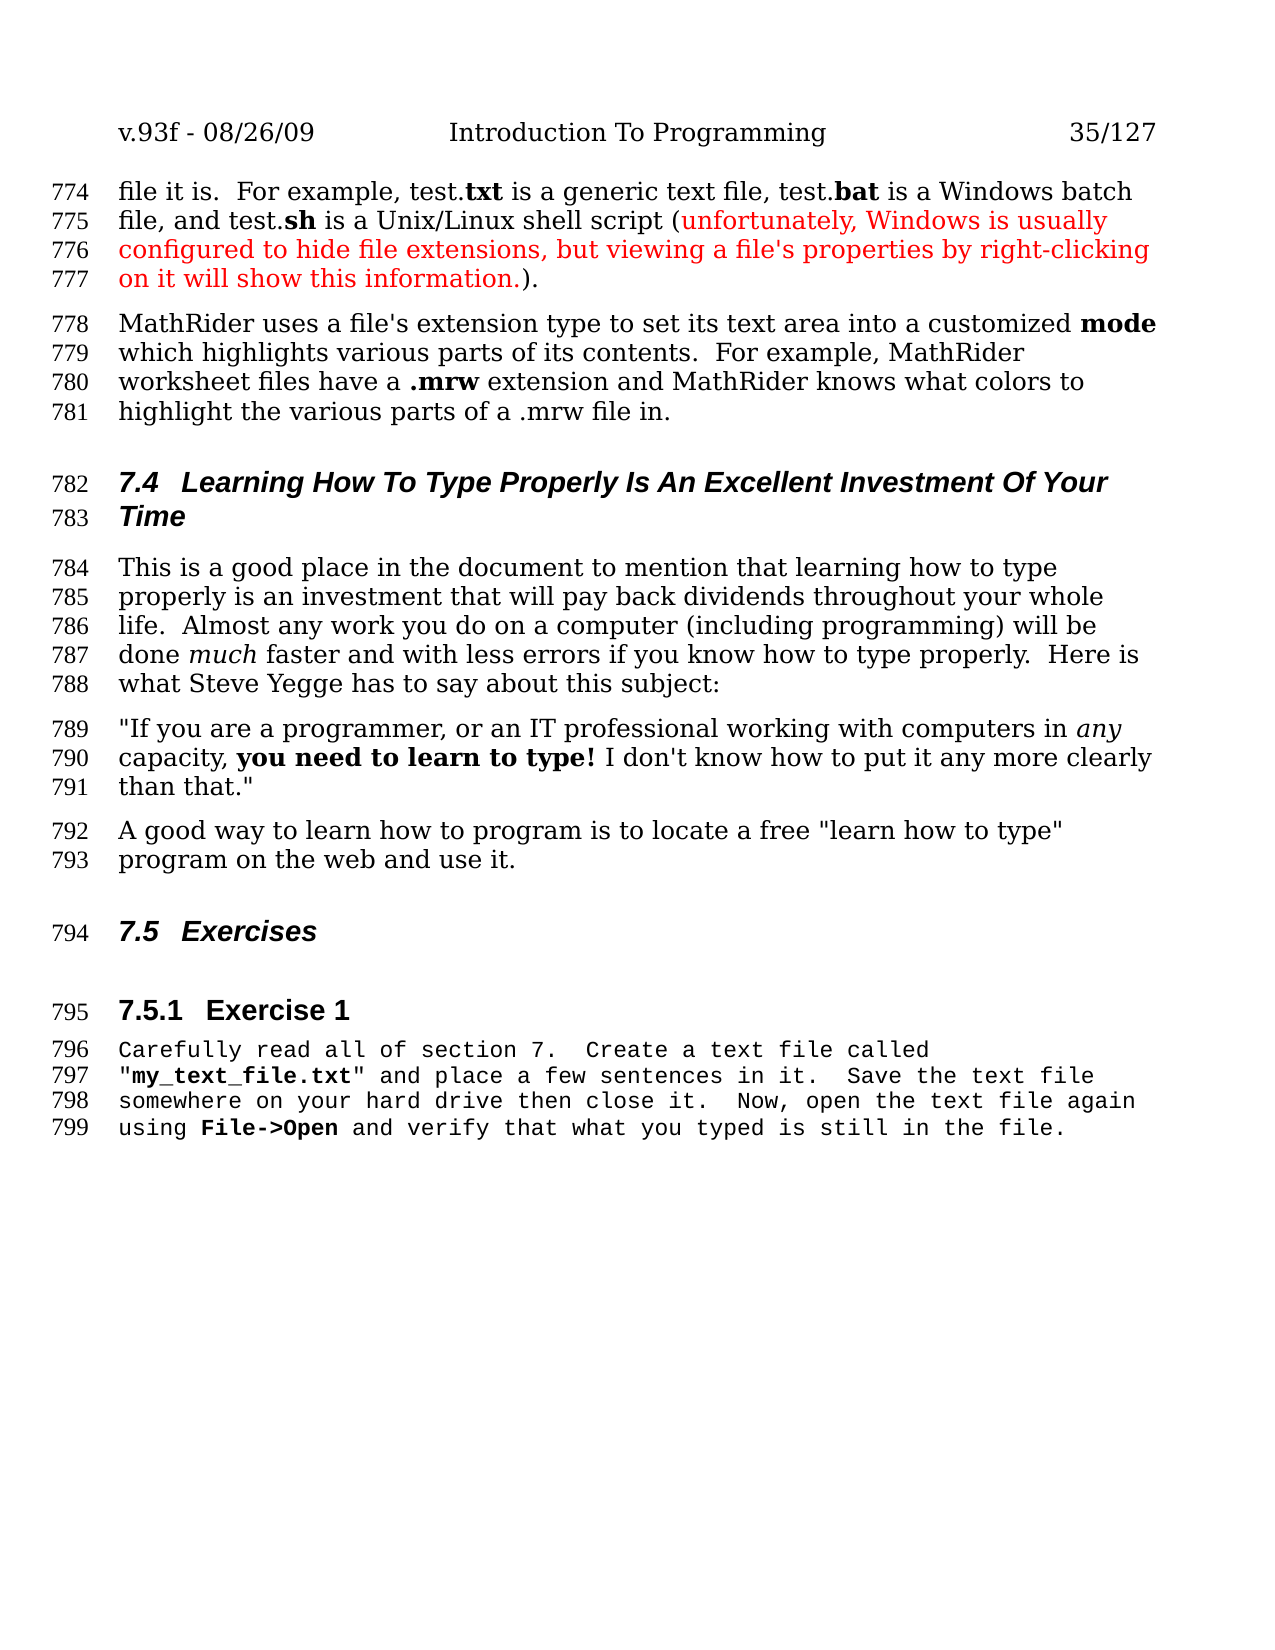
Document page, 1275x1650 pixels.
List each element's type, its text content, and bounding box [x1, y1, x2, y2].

text MathRider uses a file's extension type to set its text area into a customized mode which highlights various parts of its contents. For example, MathRider worksheet files have a .mrw extension and MathRider knows what colors to highlight the various parts of a .mrw file in. [118, 309, 1157, 426]
subtitle Exercises [118, 914, 1157, 947]
text A good way to learn how to program is to locate a free "learn how to type" program on the web and use it. [118, 817, 1157, 875]
text "If you are a programmer, or an IT professional working with computers in any capacity, you need to learn to type! I don't know how to put it any more clearly than that." [118, 714, 1157, 802]
subtitle Exercise 1 [118, 992, 1157, 1026]
subtitle Learning How To Type Properly Is An Excellent Investment Of Your Time [118, 465, 1157, 532]
text file it is. For example, test.txt is a generic text file, test.bat is a Windows batch file, and test.sh is a Unix/Linux shell script (unfortunately, Windows is usually configured to hide file extensions, but viewing a file's properties by right-clicking on it will show this information.). [118, 177, 1157, 294]
text Carefully read all of section 7. Create a text file called "my_text_file.txt" and place a few sentences in it. Save the text file somewhere on your hard drive then close it. Now, open the text file again using File->Open and verify that what you typed is still in the file. [118, 1038, 1157, 1142]
text This is a good place in the document to mention that learning how to type properly is an investment that will pay back dividends throughout your whole life. Almost any work you do on a computer (including programming) will be done much faster and with less errors if you know how to type properly. Here is what Steve Yegge has to say about this subject: [118, 553, 1157, 699]
